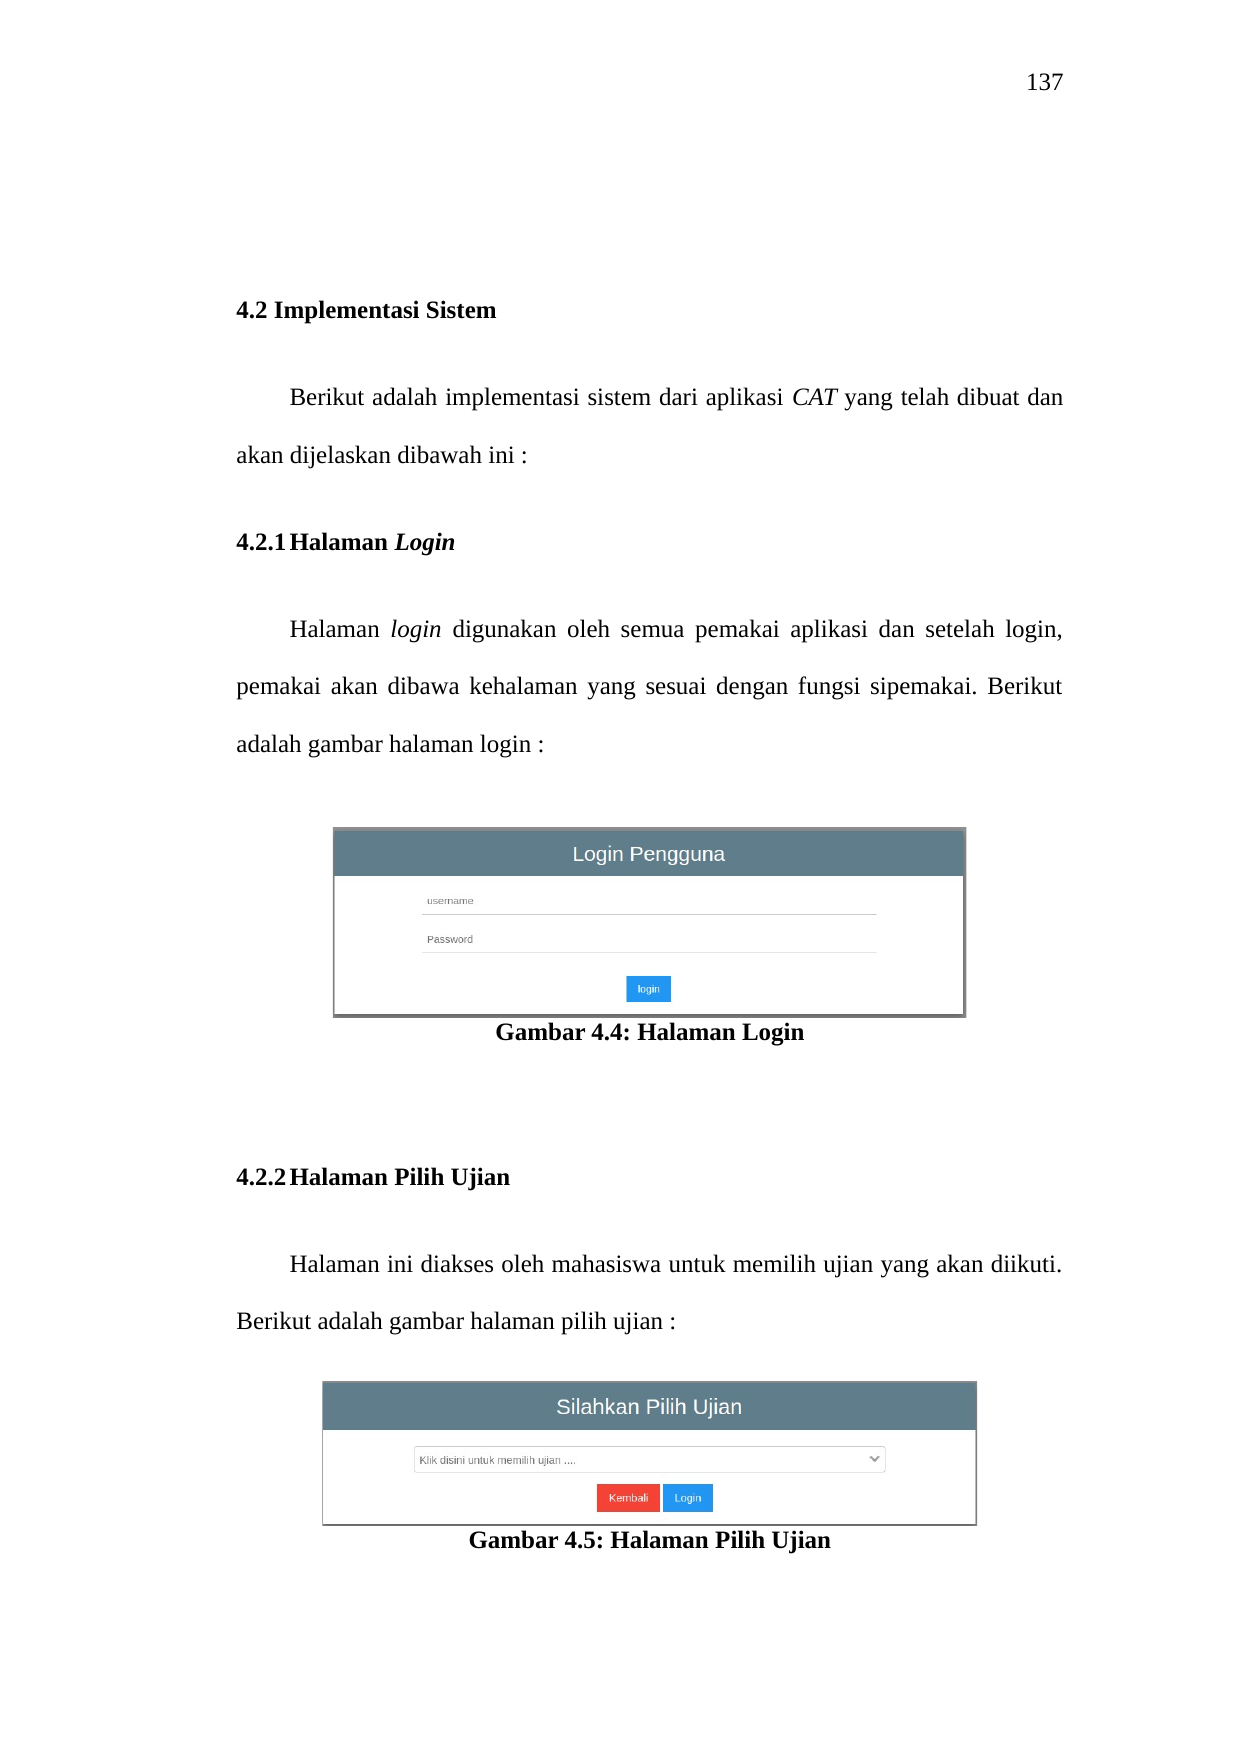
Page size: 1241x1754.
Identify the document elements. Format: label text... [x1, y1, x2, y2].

text Gambar 4.4: Halaman Login [333, 1018, 967, 1046]
subtitle 4.2 Implementasi Sistem [236, 295, 1063, 324]
text Halaman login digunakan oleh semua pemakai aplikasi dan setelah login, pemakai akan dibawa kehalaman yang sesuai dengan fungsi sipemakai. Berikut adalah gambar halaman login : [236, 614, 1063, 757]
subtitle 4.2.2 Halaman Pilih Ujian [236, 1162, 1063, 1191]
picture [332, 827, 967, 1018]
text Gambar 4.5: Halaman Pilih Ujian [322, 1526, 977, 1554]
text Halaman ini diakses oleh mahasiswa untuk memilih ujian yang akan diikuti. Berikut adalah gambar halaman pilih ujian : [236, 1249, 1063, 1335]
picture [322, 1381, 978, 1526]
subtitle 4.2.1 Halaman Login [236, 527, 1063, 556]
text [333, 815, 967, 827]
text Berikut adalah implementasi sistem dari aplikasi CAT yang telah dibuat dan akan dijelaskan dibawah ini : [236, 382, 1063, 468]
